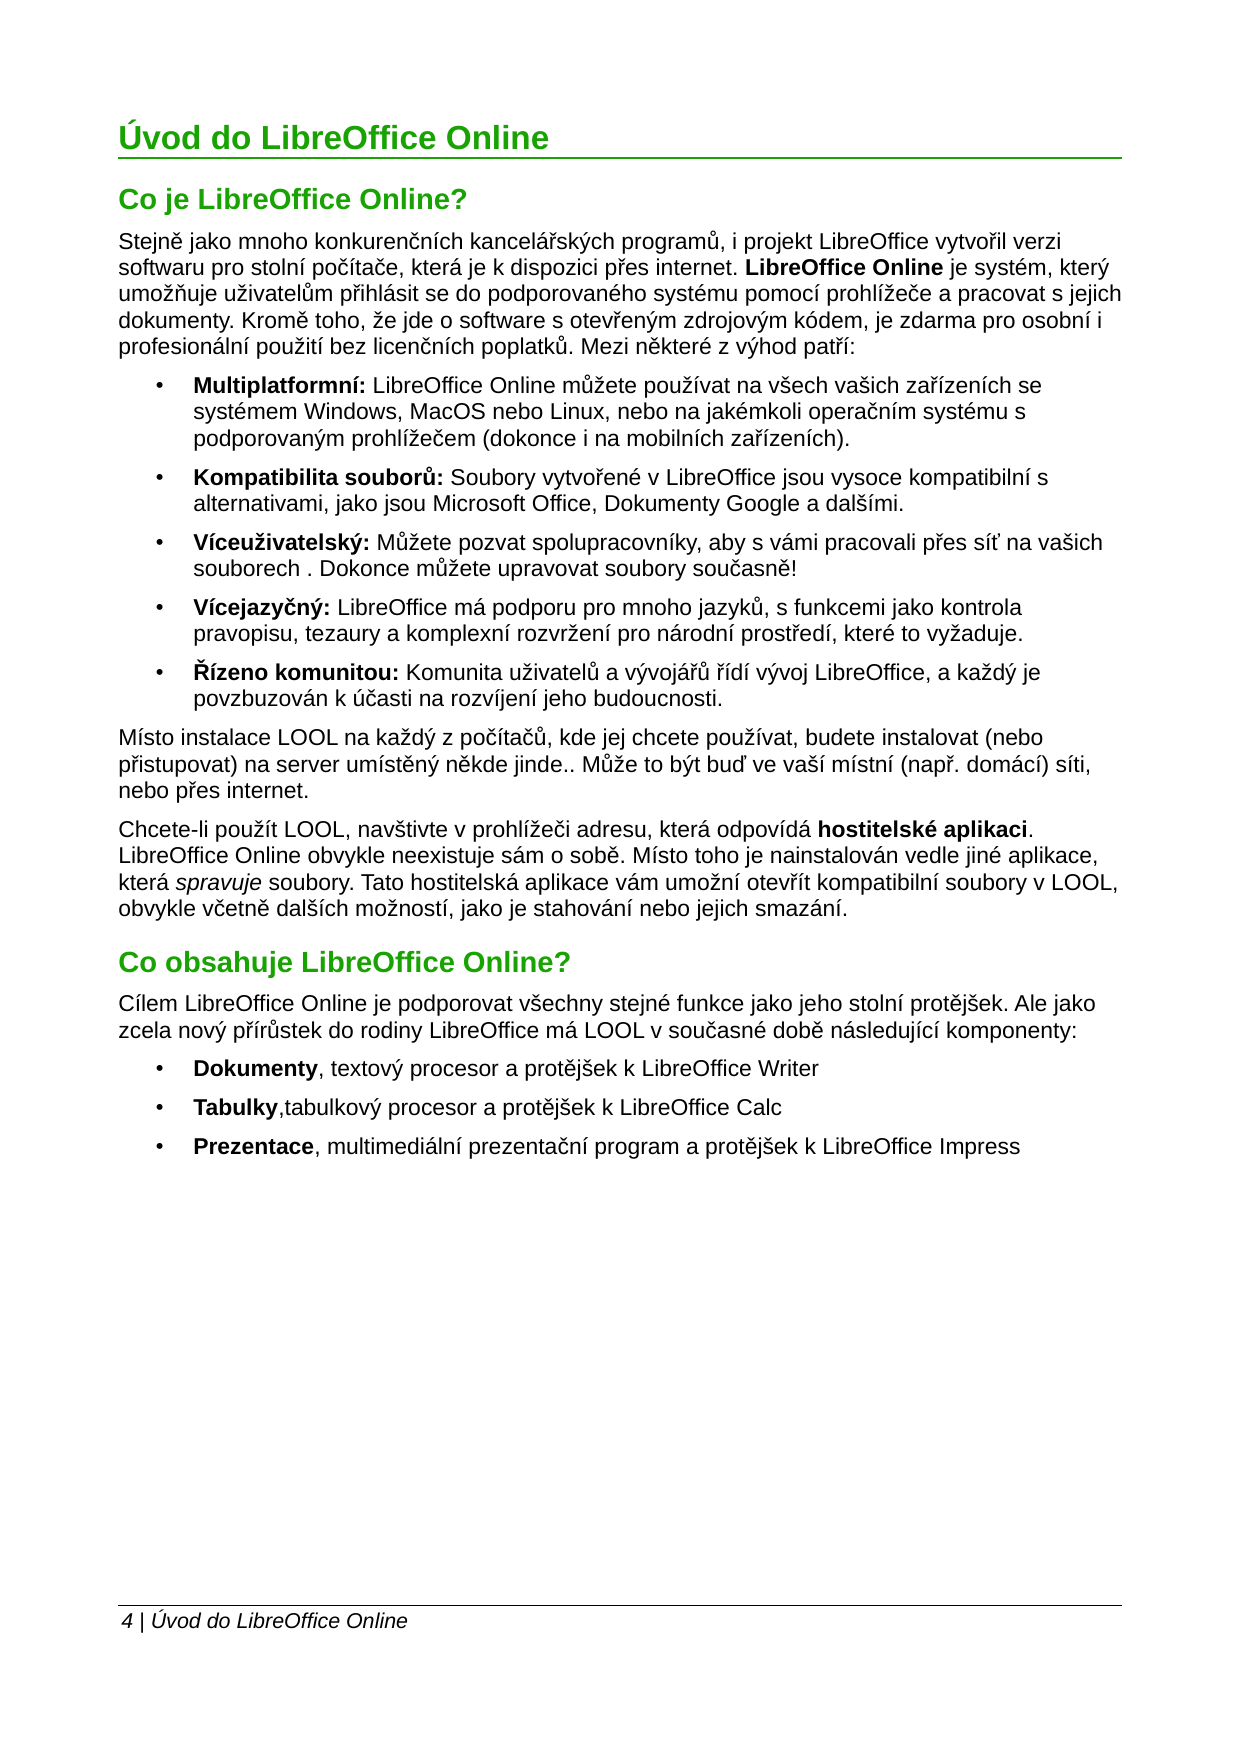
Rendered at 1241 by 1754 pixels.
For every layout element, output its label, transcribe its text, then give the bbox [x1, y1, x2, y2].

list Prezentace, multimediální prezentační program a protějšek k LibreOffice Impress [156, 1133, 1122, 1159]
list Multiplatformní: LibreOffice Online můžete používat na všech vašich zařízeních se systémem Windows, MacOS nebo Linux, nebo na jakémkoli operačním systému s podporovaným prohlížečem (dokonce i na mobilních zařízeních). [156, 372, 1122, 451]
list Kompatibilita souborů: Soubory vytvořené v LibreOffice jsou vysoce kompatibilní s alternativami, jako jsou Microsoft Office, Dokumenty Google a dalšími. [156, 463, 1122, 516]
subtitle Úvod do LibreOffice Online [118, 118, 1122, 157]
list Tabulky,tabulkový procesor a protějšek k LibreOffice Calc [156, 1094, 1122, 1121]
text Stejně jako mnoho konkurenčních kancelářských programů, i projekt LibreOffice vytvořil verzi softwaru pro stolní počítače, která je k dispozici přes internet. LibreOffice Online je systém, který umožňuje uživatelům přihlásit se do podporovaného systému pomocí prohlížeče a pracovat s jejich dokumenty. Kromě toho, že jde o software s otevřeným zdrojovým kódem, je zdarma pro osobní i profesionální použití bez licenčních poplatků. Mezi některé z výhod patří: [118, 228, 1122, 359]
list Vícejazyčný: LibreOffice má podporu pro mnoho jazyků, s funkcemi jako kontrola pravopisu, tezaury a komplexní rozvržení pro národní prostředí, které to vyžaduje. [156, 594, 1122, 647]
list Řízeno komunitou: Komunita uživatelů a vývojářů řídí vývoj LibreOffice, a každý je povzbuzován k účasti na rozvíjení jeho budoucnosti. [156, 659, 1122, 712]
list Dokumenty, textový procesor a protějšek k LibreOffice Writer [156, 1055, 1122, 1082]
text Cílem LibreOffice Online je podporovat všechny stejné funkce jako jeho stolní protějšek. Ale jako zcela nový přírůstek do rodiny LibreOffice má LOOL v současné době následující komponenty: [118, 990, 1122, 1043]
list Víceuživatelský: Můžete pozvat spolupracovníky, aby s vámi pracovali přes síť na vašich souborech . Dokonce můžete upravovat soubory současně! [156, 529, 1122, 581]
text Místo instalace LOOL na každý z počítačů, kde jej chcete používat, budete instalovat (nebo přistupovat) na server umístěný někde jinde.. Může to být buď ve vaší místní (např. domácí) síti, nebo přes internet. [118, 724, 1122, 803]
subtitle Co obsahuje LibreOffice Online? [118, 945, 1122, 978]
text Chcete-li použít LOOL, navštivte v prohlížeči adresu, která odpovídá hostitelské aplikaci. LibreOffice Online obvykle neexistuje sám o sobě. Místo toho je nainstalován vedle jiné aplikace, která spravuje soubory. Tato hostitelská aplikace vám umožní otevřít kompatibilní soubory v LOOL, obvykle včetně dalších možností, jako je stahování nebo jejich smazání. [118, 816, 1122, 921]
subtitle Co je LibreOffice Online? [118, 182, 1122, 216]
